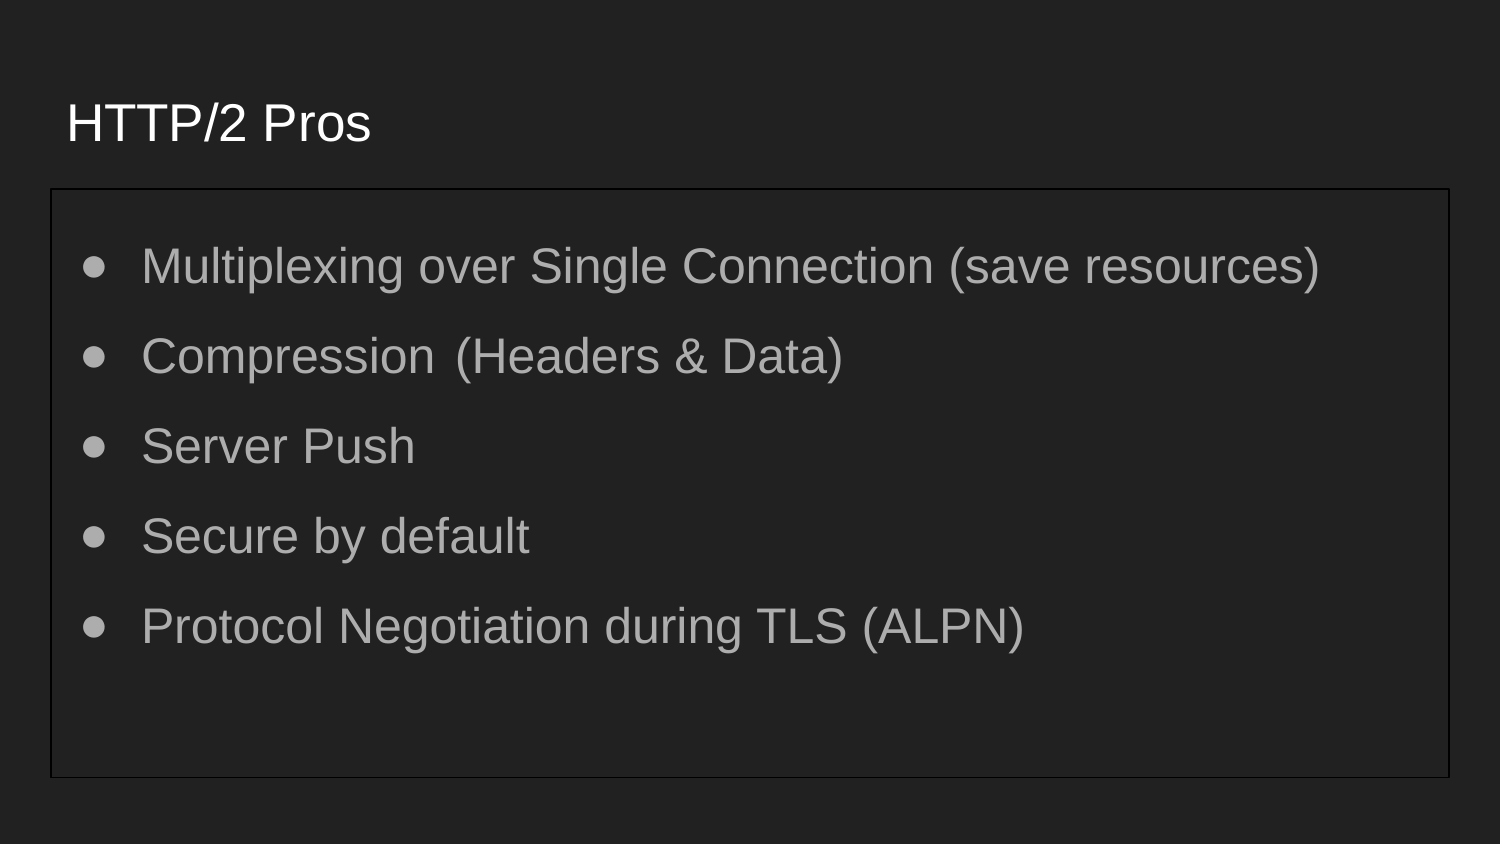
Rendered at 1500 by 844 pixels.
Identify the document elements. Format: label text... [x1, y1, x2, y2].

list Multiplexing over Single Connection (save resources) Compression (Headers & Data) Server Push Secure by default Protocol Negotiation during TLS (ALPN) [51, 189, 1449, 778]
title HTTP/2 Pros [51, 72, 1449, 167]
